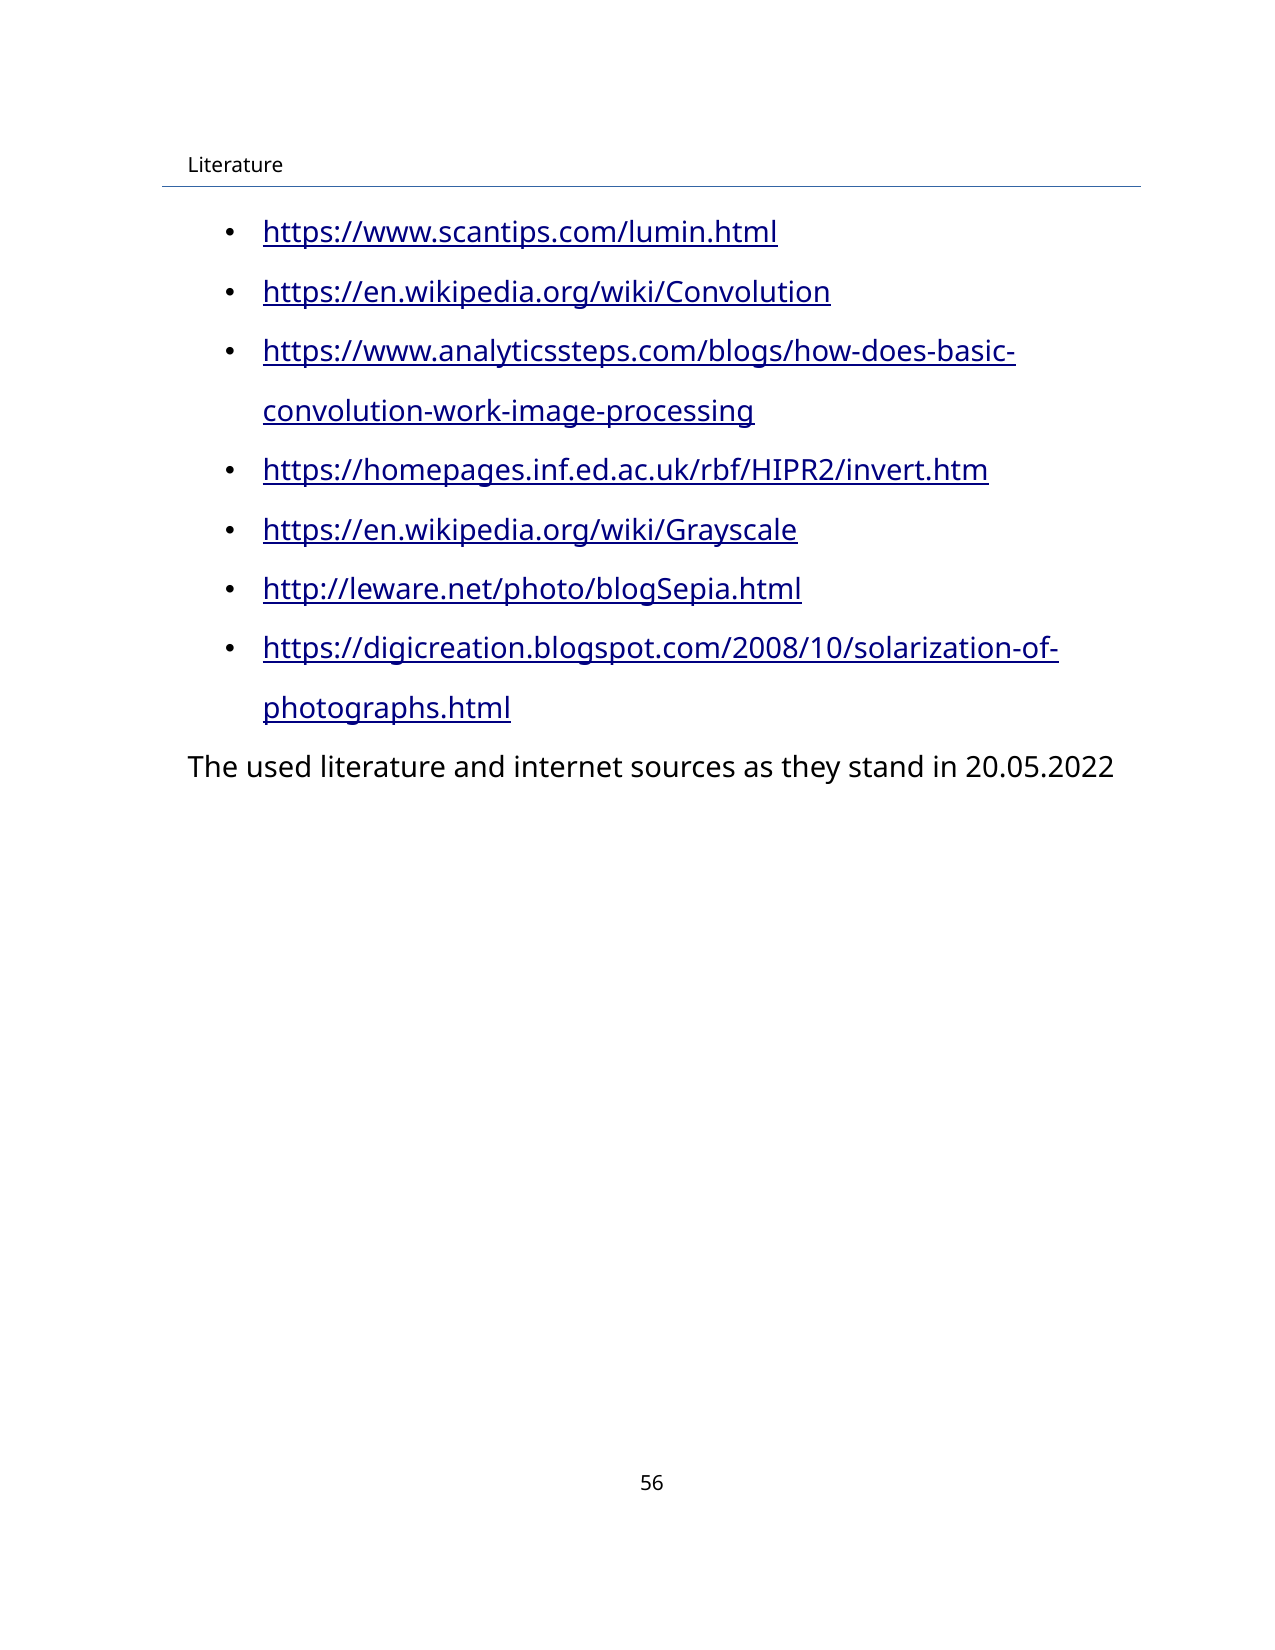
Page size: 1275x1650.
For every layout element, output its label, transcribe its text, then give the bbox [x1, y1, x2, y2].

list https://homepages.inf.ed.ac.uk/rbf/HIPR2/invert.htm [225, 449, 1116, 489]
list https://www.analyticssteps.com/blogs/how-does-basic-convolution-work-image-processing [225, 330, 1116, 429]
list https://en.wikipedia.org/wiki/Grayscale [225, 509, 1116, 548]
text The used literature and internet sources as they stand in 20.05.2022 [187, 747, 1116, 786]
list https://www.scantips.com/lumin.html [225, 211, 1116, 251]
list https://en.wikipedia.org/wiki/Convolution [225, 271, 1116, 311]
list http://leware.net/photo/blogSepia.html [225, 568, 1116, 608]
list https://digicreation.blogspot.com/2008/10/solarization-of-photographs.html [225, 628, 1116, 727]
